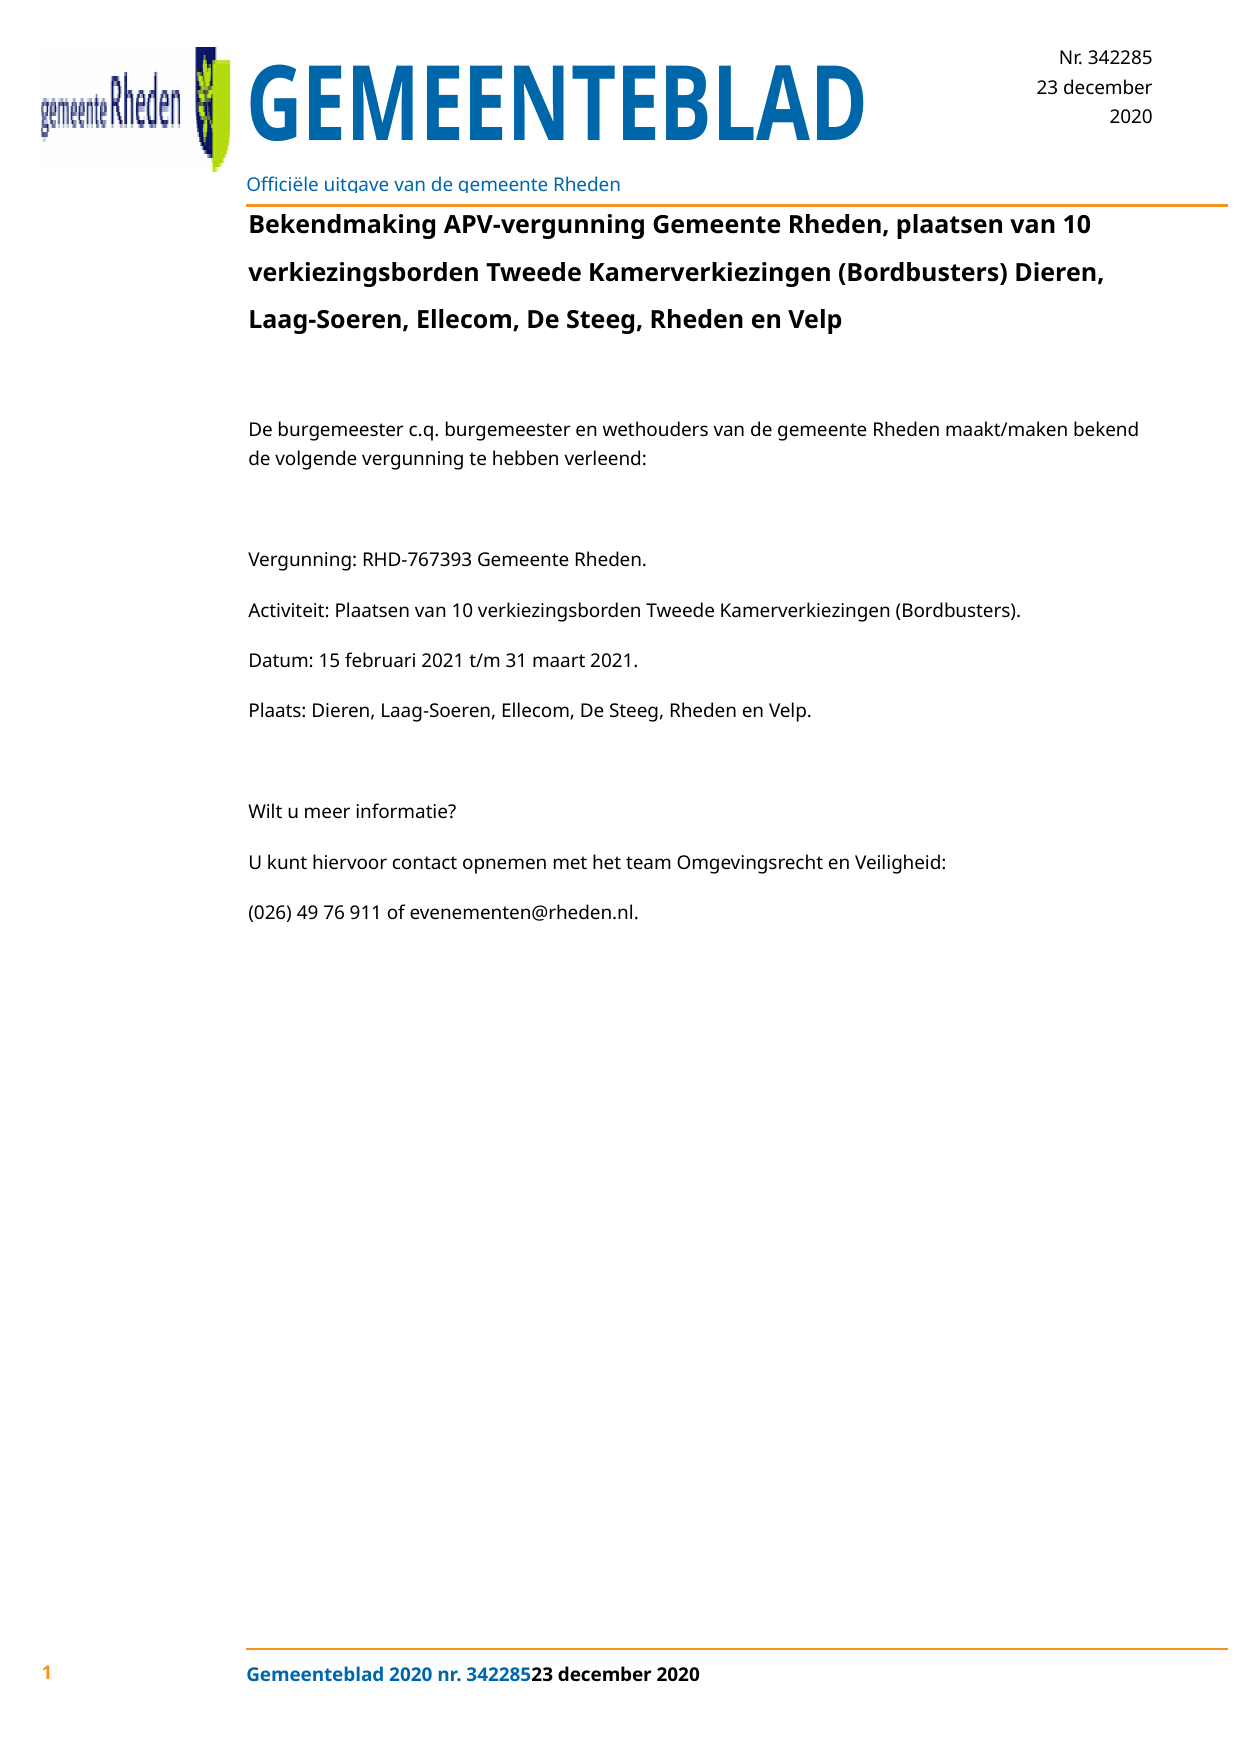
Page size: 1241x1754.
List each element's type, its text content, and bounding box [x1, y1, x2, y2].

text Plaats: Dieren, Laag-Soeren, Ellecom, De Steeg, Rheden en Velp. [248, 698, 1152, 723]
text Vergunning: RHD-767393 Gemeente Rheden. [248, 546, 1152, 572]
text De burgemeester c.q. burgemeester en wethouders van de gemeente Rheden maakt/maken bekend de volgende vergunning te hebben verleend: [248, 416, 1152, 471]
text Activiteit: Plaatsen van 10 verkiezingsborden Tweede Kamerverkiezingen (Bordbusters). [248, 597, 1152, 622]
text U kunt hiervoor contact opnemen met het team Omgevingsrecht en Veiligheid: [248, 849, 1152, 874]
picture [41, 47, 231, 172]
text (026) 49 76 911 of evenementen@rheden.nl. [248, 899, 1152, 925]
text Wilt u meer informatie? [248, 798, 1152, 824]
text Datum: 15 februari 2021 t/m 31 maart 2021. [248, 647, 1152, 673]
text Bekendmaking APV-vergunning Gemeente Rheden, plaatsen van 10 verkiezingsborden Tweede Kamerverkiezingen (Bordbusters) Dieren, Laag-Soeren, Ellecom, De Steeg, Rheden en Velp [248, 207, 1152, 336]
